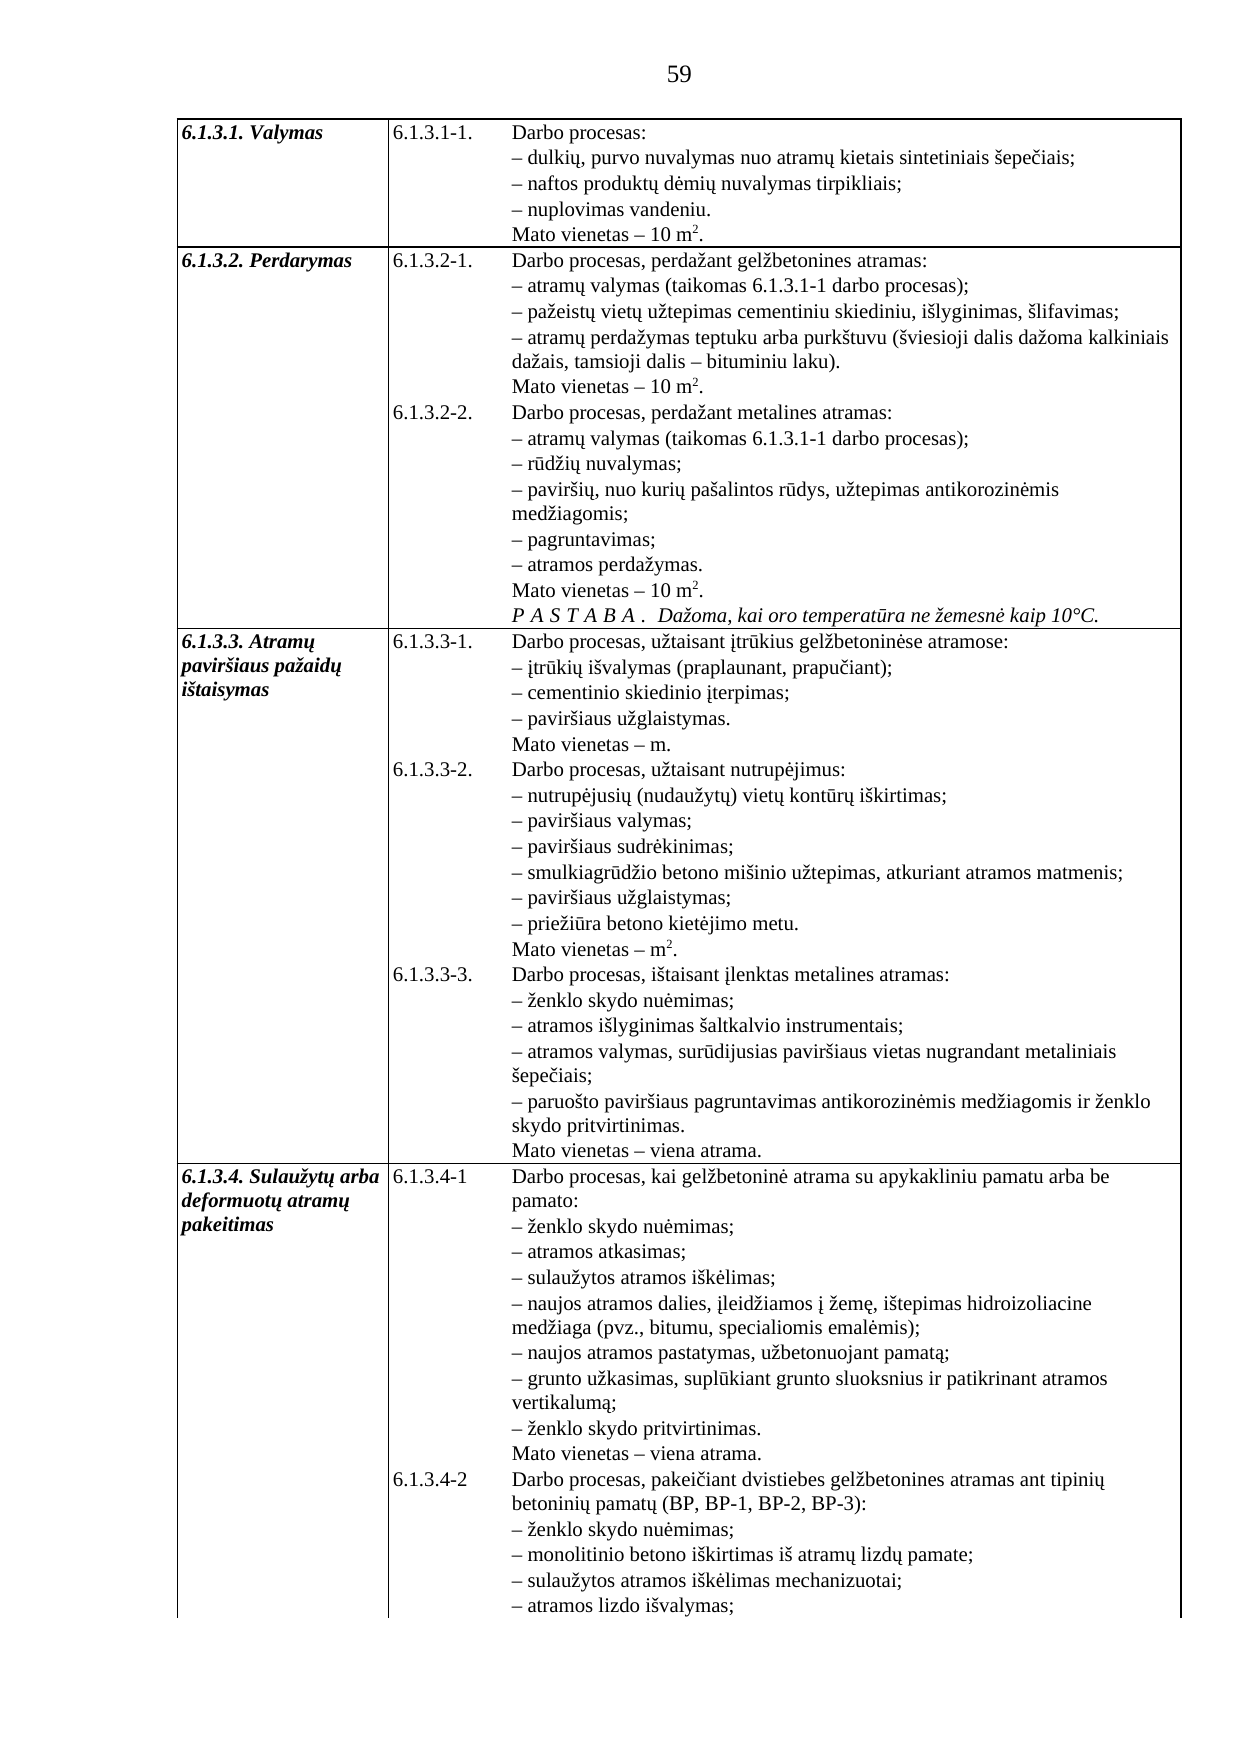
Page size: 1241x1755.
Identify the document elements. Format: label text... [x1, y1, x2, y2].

table_cell 6.1.3.1. Valymas [178, 120, 388, 246]
table_cell 6.1.3.2. Perdarymas [178, 248, 388, 627]
table_cell Darbo procesas, pakeičiant dvistiebes gelžbetonines atramas ant tipinių betoninių pamatų (BP, BP-1, BP-2, BP-3): [508, 1465, 1180, 1515]
table_cell – sulaužytos atramos iškėlimas; [508, 1264, 1180, 1289]
table_cell 6.1.3.3-3. [389, 961, 507, 1162]
table_cell – paviršiaus sudrėkinimas; [508, 833, 1180, 858]
table_cell 6.1.3.3. Atramų paviršiaus pažaidų ištaisymas [178, 629, 388, 1162]
table_cell Mato vienetas – m2. [508, 935, 1180, 961]
table_cell – ženklo skydo nuėmimas; [508, 986, 1180, 1012]
table_cell – dulkių, purvo nuvalymas nuo atramų kietais sintetiniais šepečiais; [508, 144, 1180, 169]
table_cell – paruošto paviršiaus pagruntavimas antikorozinėmis medžiagomis ir ženklo skydo pritvirtinimas. [508, 1087, 1180, 1137]
table_cell – pažeistų vietų užtepimas cementiniu skiediniu, išlyginimas, šlifavimas; [508, 298, 1180, 323]
table_cell 6.1.3.4-2 [389, 1465, 507, 1617]
table_cell – paviršiaus užglaistymas; [508, 884, 1180, 909]
table_cell – ženklo skydo nuėmimas; [508, 1212, 1180, 1238]
table_cell 6.1.3.3-2. [389, 756, 507, 961]
table_cell 6.1.3.2-1. [389, 248, 507, 398]
table_cell – rūdžių nuvalymas; [508, 450, 1180, 475]
table_cell – paviršiaus valymas; [508, 807, 1180, 832]
table_cell – atramų perdažymas teptuku arba purkštuvu (šviesioji dalis dažoma kalkiniais dažais, tamsioji dalis – bituminiu laku). [508, 323, 1180, 373]
table_cell – pagruntavimas; [508, 525, 1180, 551]
table_cell Mato vienetas – 10 m2. [508, 576, 1180, 602]
table_cell Mato vienetas – m. [508, 730, 1180, 756]
table_cell – priežiūra betono kietėjimo metu. [508, 909, 1180, 935]
table_cell Mato vienetas – 10 m2. [508, 373, 1180, 398]
table_cell – atramų valymas (taikomas 6.1.3.1-1 darbo procesas); [508, 272, 1180, 297]
table_cell Darbo procesas, perdažant metalines atramas: [508, 399, 1180, 424]
table_cell 6.1.3.2-2. [389, 399, 507, 627]
table_cell PASTABA. Dažoma, kai oro temperatūra ne žemesnė kaip 10°C. [508, 602, 1180, 627]
table_cell Darbo procesas, ištaisant įlenktas metalines atramas: [508, 961, 1180, 986]
table_cell – cementinio skiedinio įterpimas; [508, 679, 1180, 704]
table_cell 6.1.3.3-1. [389, 629, 507, 756]
table_cell – smulkiagrūdžio betono mišinio užtepimas, atkuriant atramos matmenis; [508, 858, 1180, 884]
table_cell – atramos valymas, surūdijusias paviršiaus vietas nugrandant metaliniais šepečiais; [508, 1038, 1180, 1087]
table_cell – sulaužytos atramos iškėlimas mechanizuotai; [508, 1566, 1180, 1592]
table_cell – ženklo skydo nuėmimas; [508, 1515, 1180, 1541]
table_cell – atramos lizdo išvalymas; [508, 1592, 1180, 1617]
table_cell – naftos produktų dėmių nuvalymas tirpikliais; [508, 169, 1180, 195]
table_cell – monolitinio betono iškirtimas iš atramų lizdų pamate; [508, 1541, 1180, 1566]
table_cell – įtrūkių išvalymas (praplaunant, prapučiant); [508, 653, 1180, 679]
table_cell Darbo procesas, užtaisant nutrupėjimus: [508, 756, 1180, 781]
table_cell – ženklo skydo pritvirtinimas. [508, 1414, 1180, 1440]
table_cell – atramos išlyginimas šaltkalvio instrumentais; [508, 1012, 1180, 1037]
table_cell – paviršiaus užglaistymas. [508, 704, 1180, 730]
table_cell – atramų valymas (taikomas 6.1.3.1-1 darbo procesas); [508, 424, 1180, 450]
table_cell – atramos perdažymas. [508, 551, 1180, 576]
table_cell – naujos atramos dalies, įleidžiamos į žemę, ištepimas hidroizoliacine medžiaga (pvz., bitumu, specialiomis emalėmis); [508, 1289, 1180, 1339]
table_cell – grunto užkasimas, suplūkiant grunto sluoksnius ir patikrinant atramos vertikalumą; [508, 1364, 1180, 1414]
table_cell Mato vienetas – viena atrama. [508, 1137, 1180, 1162]
table_cell – paviršių, nuo kurių pašalintos rūdys, užtepimas antikorozinėmis medžiagomis; [508, 475, 1180, 525]
table_cell – nutrupėjusių (nudaužytų) vietų kontūrų iškirtimas; [508, 781, 1180, 807]
table_cell 6.1.3.4. Sulaužytų arba deformuotų atramų pakeitimas [178, 1164, 388, 1617]
table_cell Mato vienetas – 10 m2. [508, 221, 1180, 246]
table_cell Mato vienetas – viena atrama. [508, 1440, 1180, 1465]
table_cell – atramos atkasimas; [508, 1238, 1180, 1263]
table_cell – nuplovimas vandeniu. [508, 195, 1180, 221]
table_cell 6.1.3.4-1 [389, 1164, 507, 1465]
table_cell 6.1.3.1-1. [389, 120, 507, 246]
table_cell – naujos atramos pastatymas, užbetonuojant pamatą; [508, 1339, 1180, 1364]
